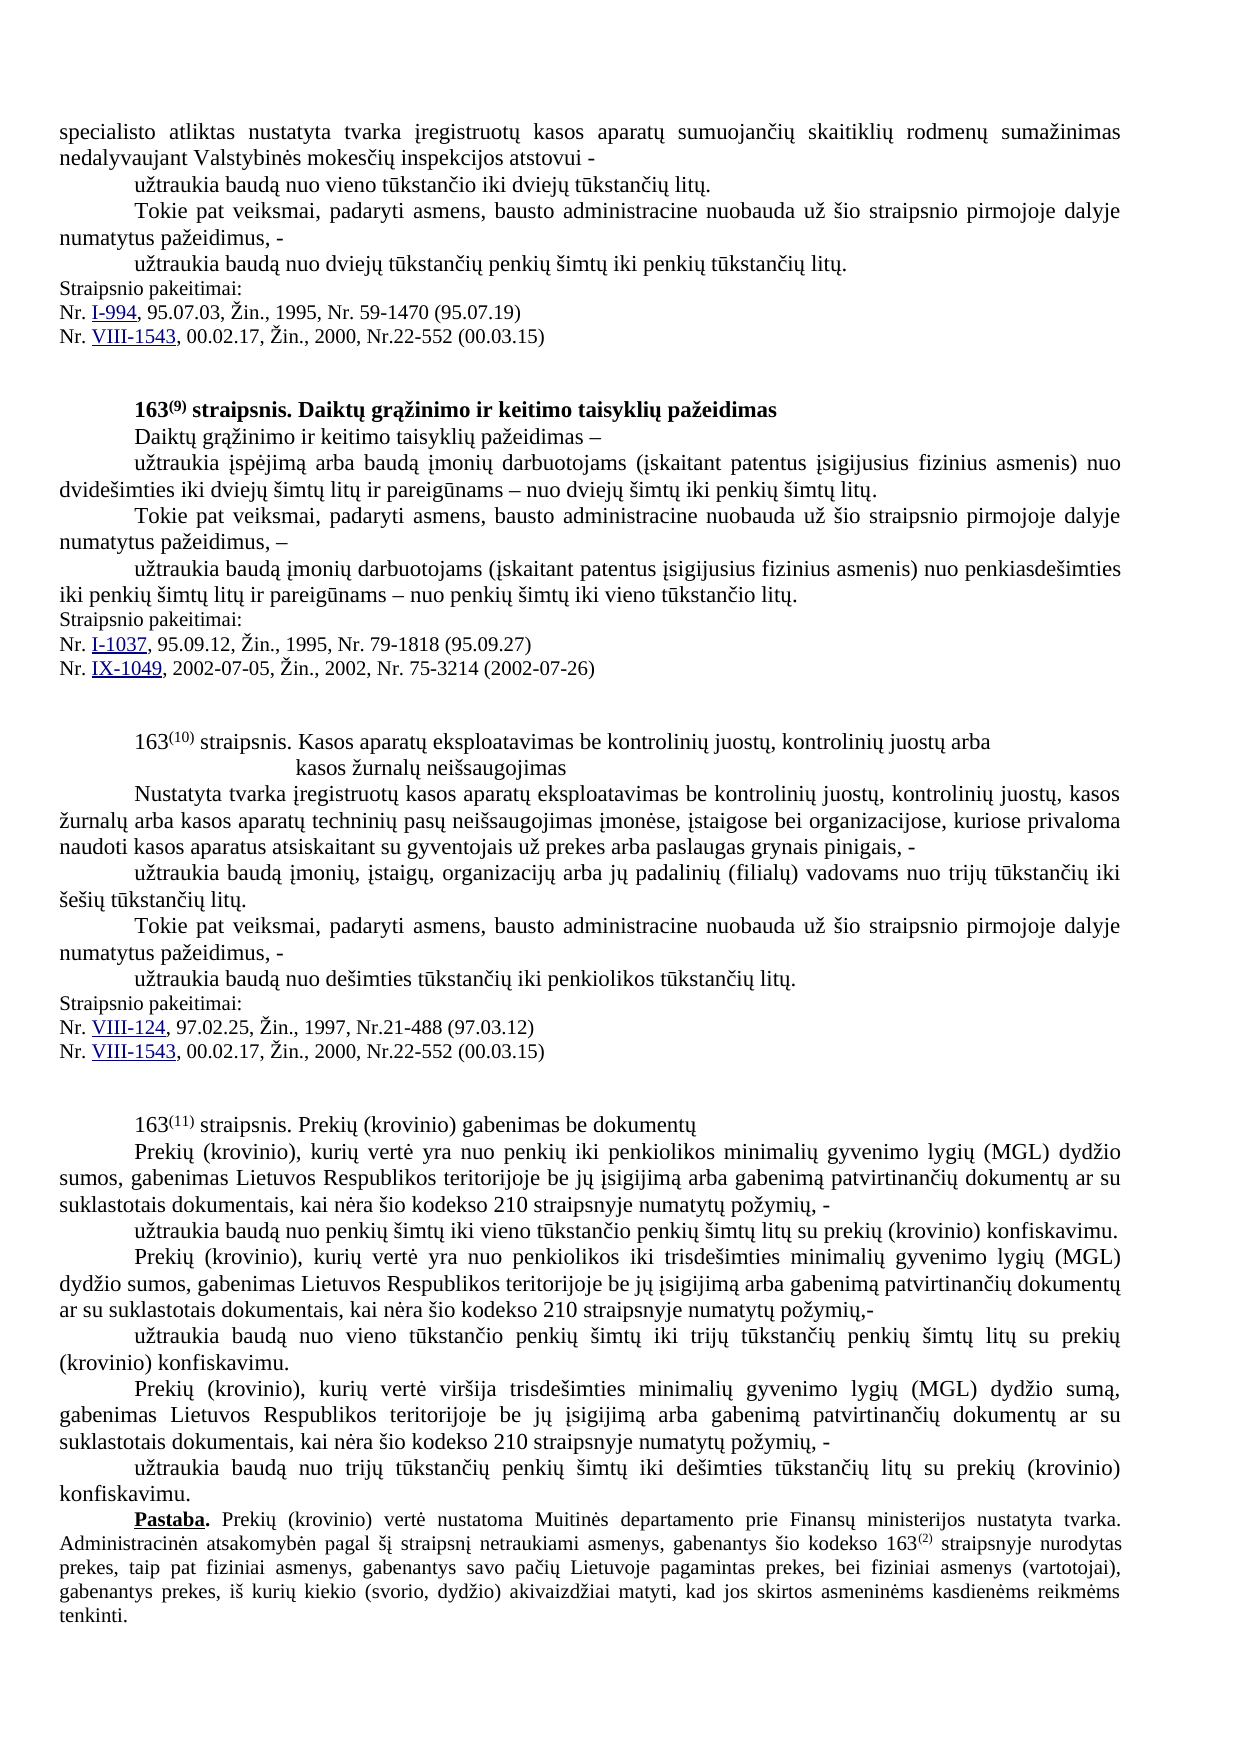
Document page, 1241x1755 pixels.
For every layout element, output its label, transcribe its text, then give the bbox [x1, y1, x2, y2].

text specialisto atliktas nustatyta tvarka įregistruotų kasos aparatų sumuojančių skaitiklių rodmenų sumažinimas nedalyvaujant Valstybinės mokesčių inspekcijos atstovui - [59, 118, 1122, 171]
text Pastaba. Prekių (krovinio) vertė nustatoma Muitinės departamento prie Finansų ministerijos nustatyta tvarka. Administracinėn atsakomybėn pagal šį straipsnį netraukiami asmenys, gabenantys šio kodekso 163(2) straipsnyje nurodytas prekes, taip pat fiziniai asmenys, gabenantys savo pačių Lietuvoje pagamintas prekes, bei fiziniai asmenys (vartotojai), gabenantys prekes, iš kurių kiekio (svorio, dydžio) akivaizdžiai matyti, kad jos skirtos asmeninėms kasdienėms reikmėms tenkinti. [59, 1507, 1122, 1627]
text Nr. I-1037, 95.09.12, Žin., 1995, Nr. 79-1818 (95.09.27) [59, 631, 1122, 656]
text 163(10) straipsnis. Kasos aparatų eksploatavimas be kontrolinių juostų, kontrolinių juostų arba [134, 728, 1122, 754]
text Straipsnio pakeitimai: [59, 991, 1122, 1015]
text Straipsnio pakeitimai: [59, 276, 1122, 300]
text užtraukia baudą nuo vieno tūkstančio iki dviejų tūkstančių litų. [59, 171, 1122, 197]
text Nr. VIII-124, 97.02.25, Žin., 1997, Nr.21-488 (97.03.12) [59, 1015, 1122, 1039]
text Straipsnio pakeitimai: [59, 607, 1122, 631]
text užtraukia baudą įmonių, įstaigų, organizacijų arba jų padalinių (filialų) vadovams nuo trijų tūkstančių iki šešių tūkstančių litų. [59, 859, 1122, 912]
text 163(11) straipsnis. Prekių (krovinio) gabenimas be dokumentų [59, 1112, 1122, 1138]
text Tokie pat veiksmai, padaryti asmens, bausto administracine nuobauda už šio straipsnio pirmojoje dalyje numatytus pažeidimus, - [59, 912, 1122, 965]
text užtraukia baudą nuo dešimties tūkstančių iki penkiolikos tūkstančių litų. [59, 965, 1122, 991]
text 163(9) straipsnis. Daiktų grąžinimo ir keitimo taisyklių pažeidimas [59, 397, 1122, 423]
text užtraukia įspėjimą arba baudą įmonių darbuotojams (įskaitant patentus įsigijusius fizinius asmenis) nuo dvidešimties iki dviejų šimtų litų ir pareigūnams – nuo dviejų šimtų iki penkių šimtų litų. [59, 449, 1122, 502]
text kasos žurnalų neišsaugojimas [295, 754, 1122, 780]
text Nr. VIII-1543, 00.02.17, Žin., 2000, Nr.22-552 (00.03.15) [59, 324, 1122, 348]
text Tokie pat veiksmai, padaryti asmens, bausto administracine nuobauda už šio straipsnio pirmojoje dalyje numatytus pažeidimus, – [59, 502, 1122, 555]
text Nr. VIII-1543, 00.02.17, Žin., 2000, Nr.22-552 (00.03.15) [59, 1039, 1122, 1063]
text užtraukia baudą nuo dviejų tūkstančių penkių šimtų iki penkių tūkstančių litų. [59, 250, 1122, 276]
text Nr. IX-1049, 2002-07-05, Žin., 2002, Nr. 75-3214 (2002-07-26) [59, 656, 1122, 679]
text užtraukia baudą nuo penkių šimtų iki vieno tūkstančio penkių šimtų litų su prekių (krovinio) konfiskavimu. [59, 1217, 1122, 1243]
text Prekių (krovinio), kurių vertė viršija trisdešimties minimalių gyvenimo lygių (MGL) dydžio sumą, gabenimas Lietuvos Respublikos teritorijoje be jų įsigijimą arba gabenimą patvirtinančių dokumentų ar su suklastotais dokumentais, kai nėra šio kodekso 210 straipsnyje numatytų požymių, - [59, 1375, 1122, 1454]
text Tokie pat veiksmai, padaryti asmens, bausto administracine nuobauda už šio straipsnio pirmojoje dalyje numatytus pažeidimus, - [59, 197, 1122, 250]
text užtraukia baudą nuo trijų tūkstančių penkių šimtų iki dešimties tūkstančių litų su prekių (krovinio) konfiskavimu. [59, 1454, 1122, 1507]
text Daiktų grąžinimo ir keitimo taisyklių pažeidimas – [59, 423, 1122, 449]
text Prekių (krovinio), kurių vertė yra nuo penkių iki penkiolikos minimalių gyvenimo lygių (MGL) dydžio sumos, gabenimas Lietuvos Respublikos teritorijoje be jų įsigijimą arba gabenimą patvirtinančių dokumentų ar su suklastotais dokumentais, kai nėra šio kodekso 210 straipsnyje numatytų požymių, - [59, 1138, 1122, 1217]
text Nustatyta tvarka įregistruotų kasos aparatų eksploatavimas be kontrolinių juostų, kontrolinių juostų, kasos žurnalų arba kasos aparatų techninių pasų neišsaugojimas įmonėse, įstaigose bei organizacijose, kuriose privaloma naudoti kasos aparatus atsiskaitant su gyventojais už prekes arba paslaugas grynais pinigais, - [59, 780, 1122, 859]
text užtraukia baudą įmonių darbuotojams (įskaitant patentus įsigijusius fizinius asmenis) nuo penkiasdešimties iki penkių šimtų litų ir pareigūnams – nuo penkių šimtų iki vieno tūkstančio litų. [59, 555, 1122, 607]
text Prekių (krovinio), kurių vertė yra nuo penkiolikos iki trisdešimties minimalių gyvenimo lygių (MGL) dydžio sumos, gabenimas Lietuvos Respublikos teritorijoje be jų įsigijimą arba gabenimą patvirtinančių dokumentų ar su suklastotais dokumentais, kai nėra šio kodekso 210 straipsnyje numatytų požymių,- [59, 1243, 1122, 1322]
text užtraukia baudą nuo vieno tūkstančio penkių šimtų iki trijų tūkstančių penkių šimtų litų su prekių (krovinio) konfiskavimu. [59, 1322, 1122, 1375]
text Nr. I-994, 95.07.03, Žin., 1995, Nr. 59-1470 (95.07.19) [59, 300, 1122, 324]
